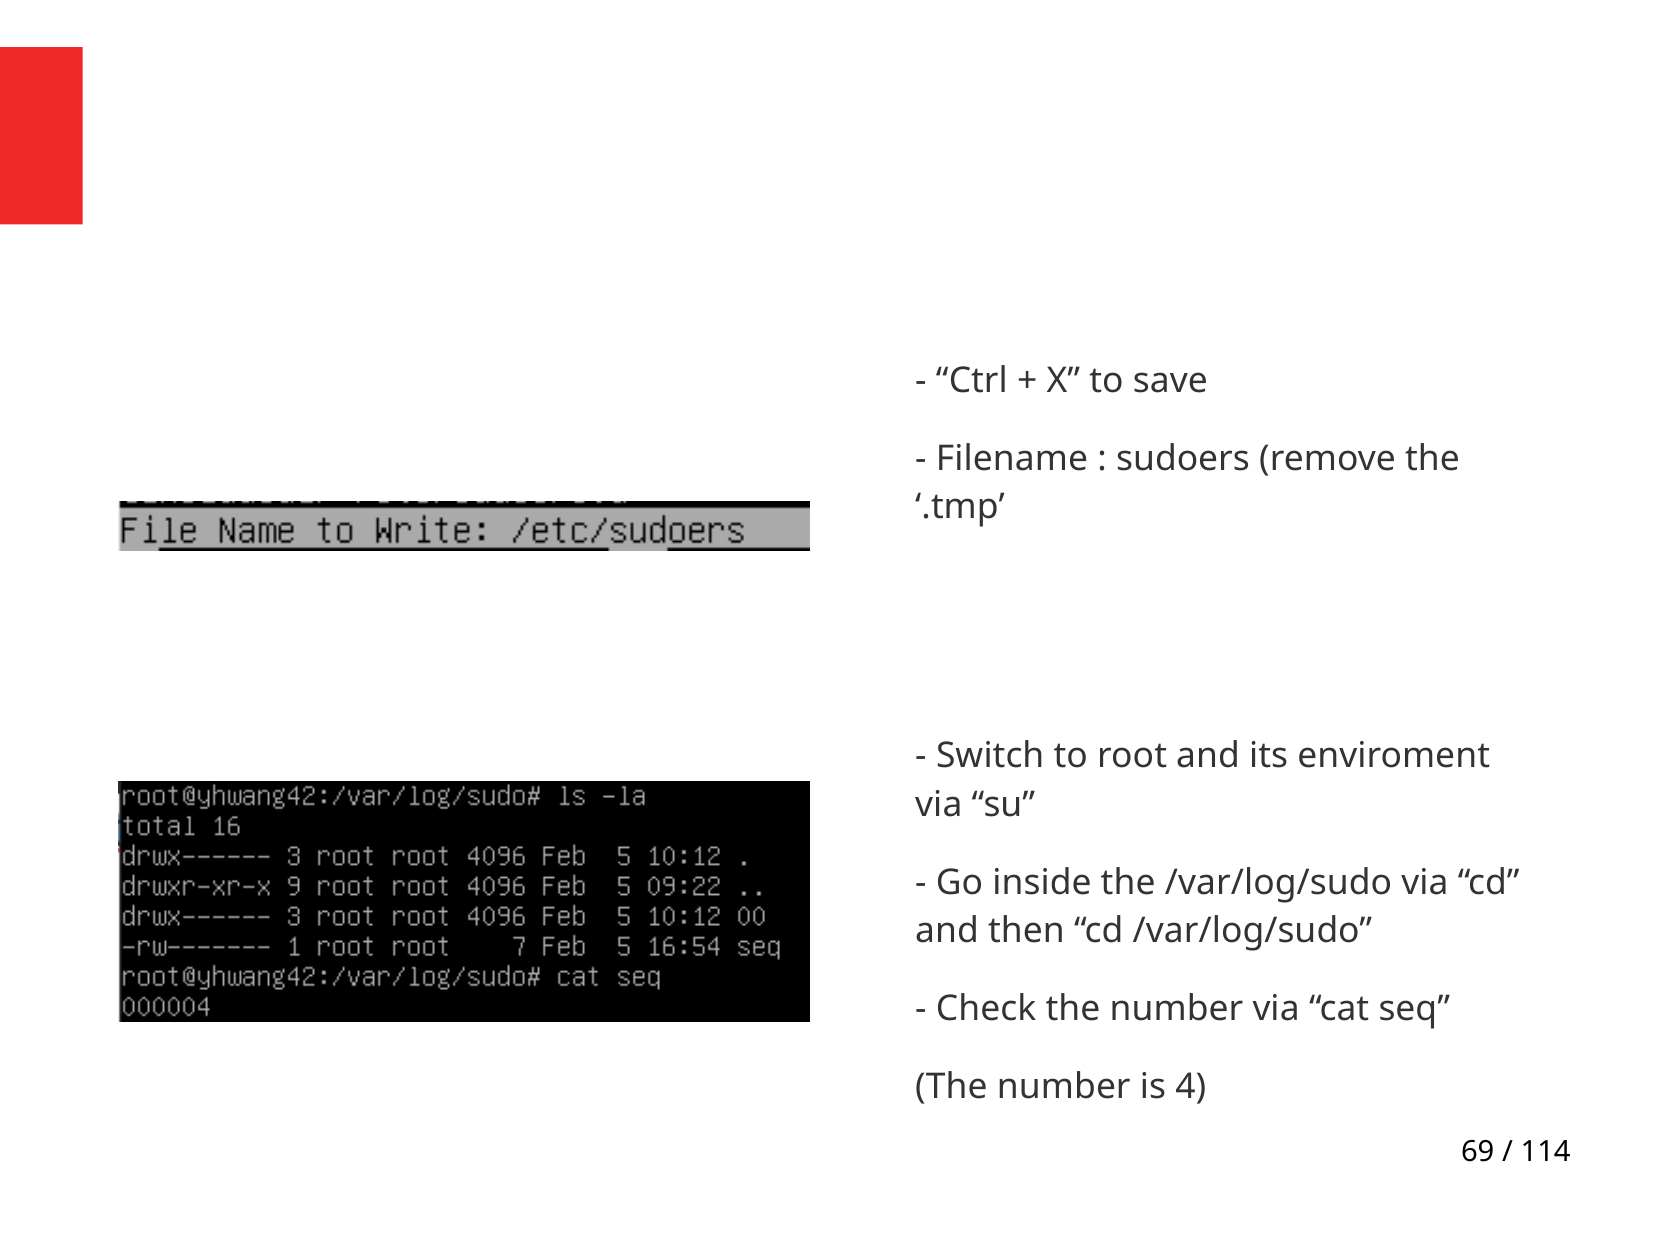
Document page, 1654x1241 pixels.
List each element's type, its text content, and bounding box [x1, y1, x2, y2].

list - “Ctrl + X” to save - Filename : sudoers (remove the ‘.tmp’ [844, 354, 1536, 698]
picture [118, 501, 810, 551]
list - Switch to root and its enviroment via “su” - Go inside the /var/log/sudo via “cd” and then “cd /var/log/sudo” - Check the number via “cat seq” (The number is 4) [844, 730, 1536, 1074]
picture [118, 781, 810, 1022]
